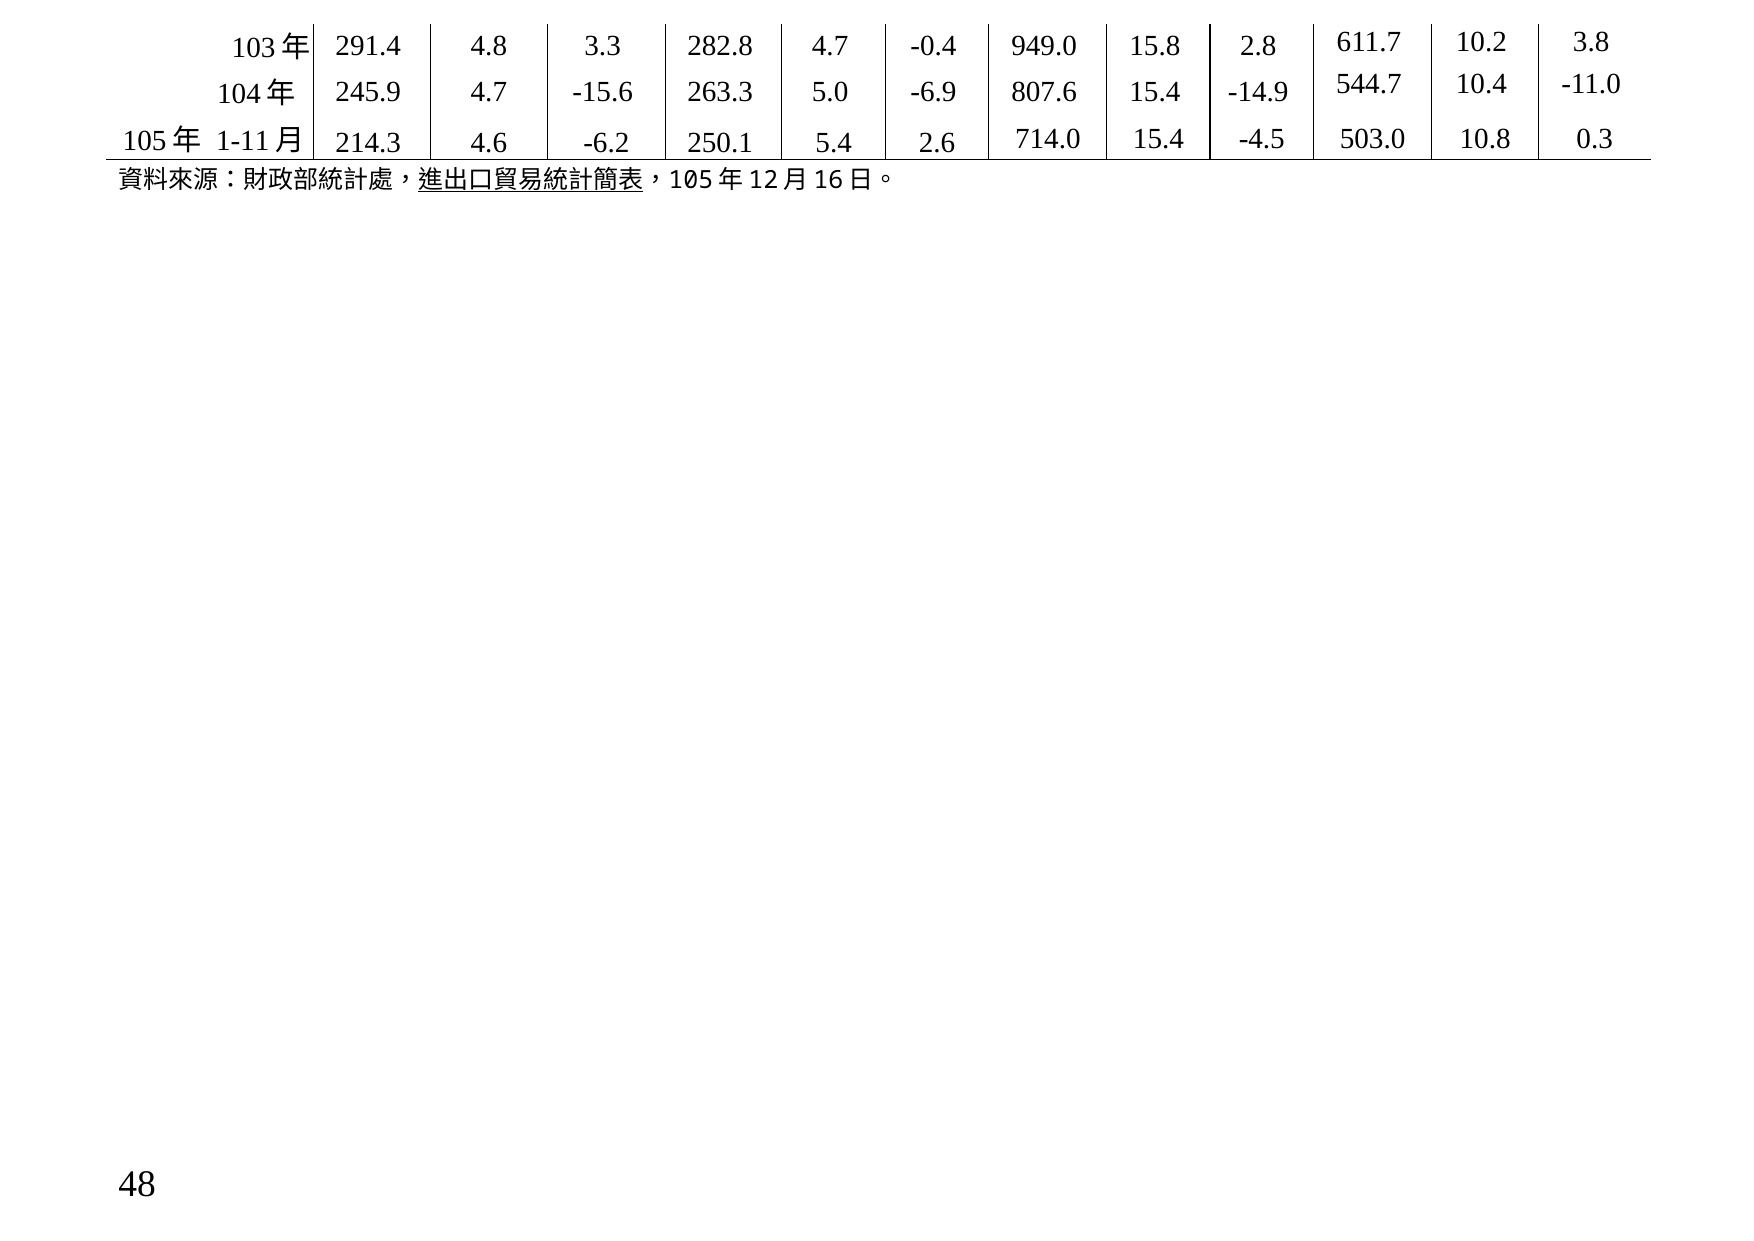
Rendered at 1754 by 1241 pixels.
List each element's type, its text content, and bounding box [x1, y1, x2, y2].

table_cell 3.8 [1539, 24, 1651, 66]
table_cell 3.3 [548, 24, 665, 66]
table_cell 15.4 [1107, 66, 1209, 117]
table_cell 544.7 [1314, 66, 1431, 117]
table_cell -14.9 [1211, 66, 1313, 117]
table_cell 263.3 [666, 66, 781, 117]
table_cell 10.4 [1432, 66, 1538, 117]
table_cell 291.4 [314, 24, 430, 66]
table_cell 714.0 [989, 117, 1106, 158]
table_cell -6.9 [886, 66, 988, 117]
text 資料來源：財政部統計處，進出口貿易統計簡表，105年12月16日。 [118, 160, 1636, 196]
table_cell 250.1 [666, 117, 781, 158]
table_cell 104年 [106, 66, 313, 117]
table_cell 15.4 [1107, 117, 1209, 158]
table_cell 4.7 [431, 66, 547, 117]
table_cell 0.3 [1539, 117, 1651, 158]
table_cell 10.2 [1432, 24, 1538, 66]
table_cell 245.9 [314, 66, 430, 117]
table_cell 611.7 [1314, 24, 1431, 66]
table_cell -11.0 [1539, 66, 1651, 117]
table_cell 15.8 [1107, 24, 1209, 66]
table_cell 807.6 [989, 66, 1106, 117]
table_cell 103年 [106, 24, 313, 66]
table_cell 2.8 [1211, 24, 1313, 66]
table_cell 5.0 [782, 66, 885, 117]
table_cell -15.6 [548, 66, 665, 117]
table_cell -4.5 [1211, 117, 1313, 158]
table_cell -0.4 [886, 24, 988, 66]
table_cell 2.6 [886, 117, 988, 158]
table_cell -6.2 [548, 117, 665, 158]
table_cell 214.3 [314, 117, 430, 158]
table_cell 4.8 [431, 24, 547, 66]
table_cell 282.8 [666, 24, 781, 66]
table_cell 503.0 [1314, 117, 1431, 158]
table_cell 949.0 [989, 24, 1106, 66]
table_cell 105年 1-11月 [106, 117, 313, 158]
table_cell 4.6 [431, 117, 547, 158]
table_cell 4.7 [782, 24, 885, 66]
table_cell 10.8 [1432, 117, 1538, 158]
table_cell 5.4 [782, 117, 885, 158]
